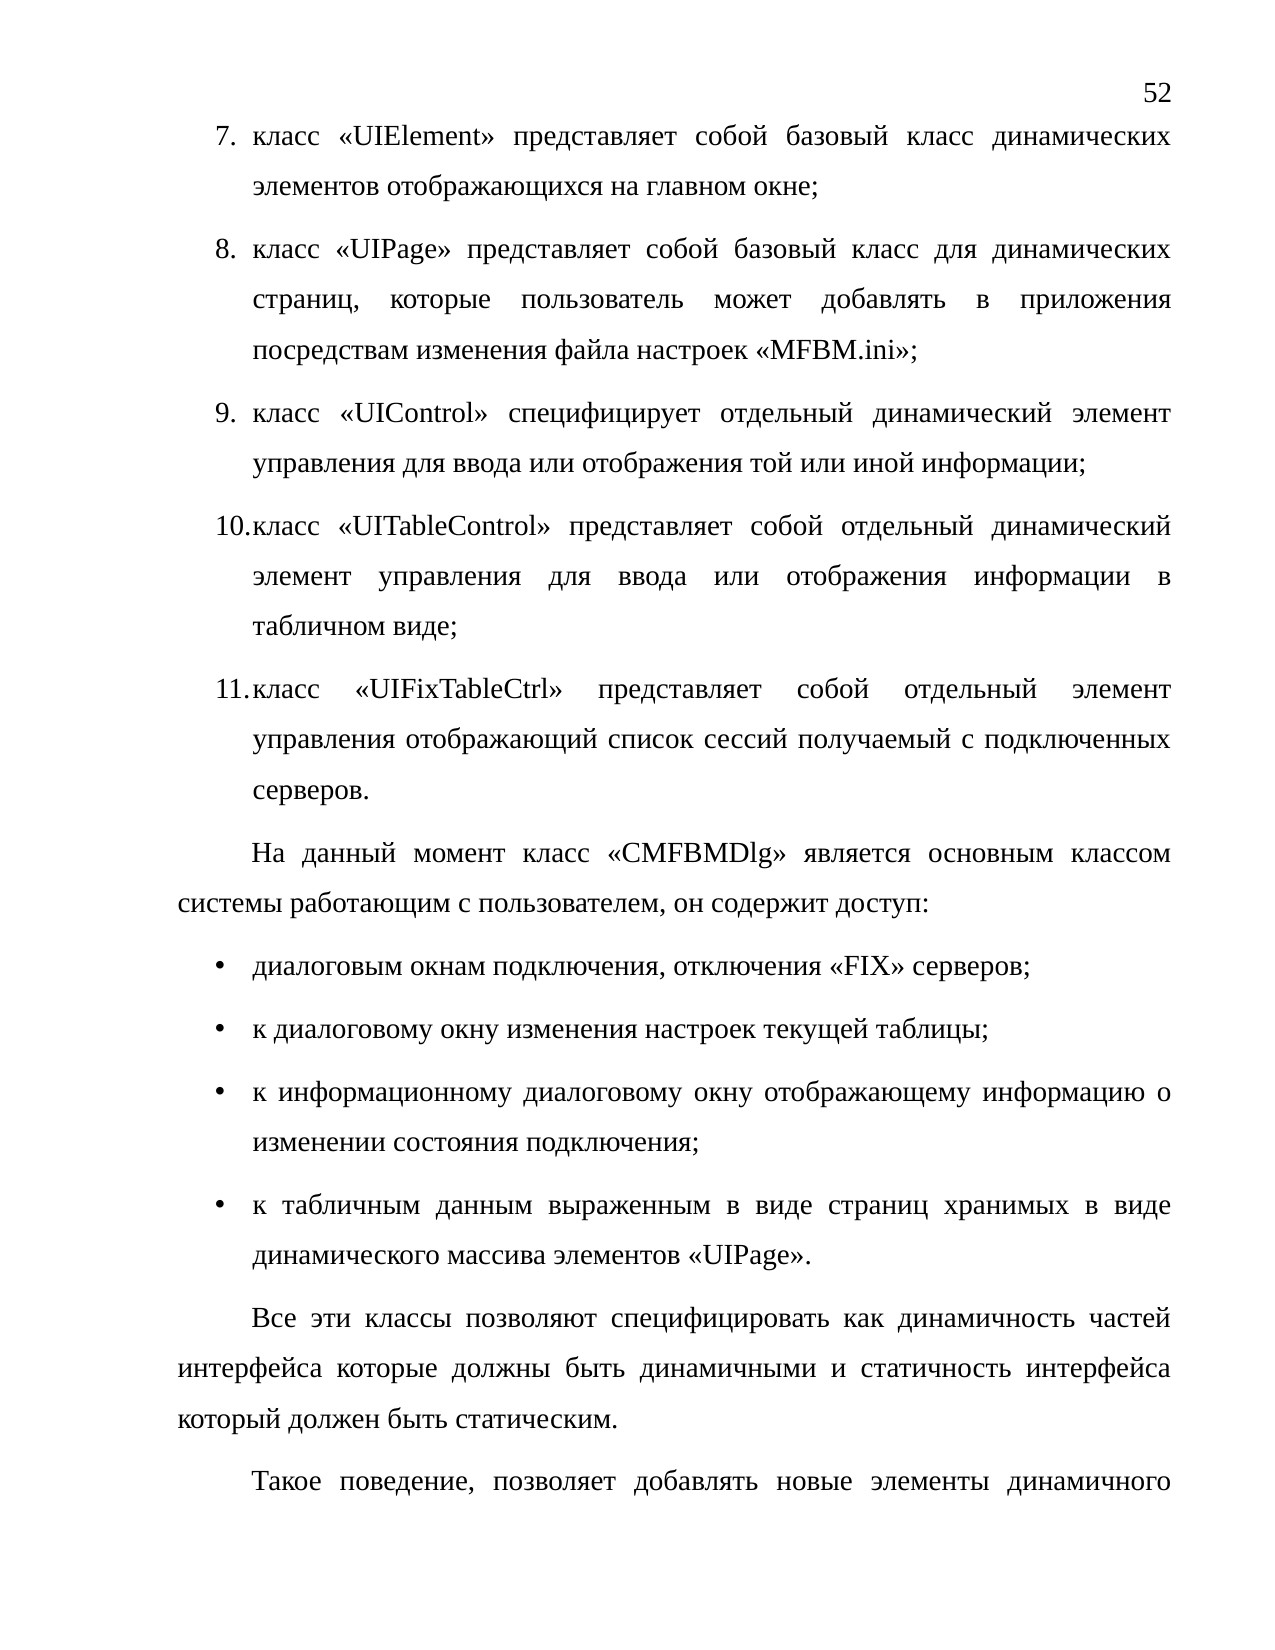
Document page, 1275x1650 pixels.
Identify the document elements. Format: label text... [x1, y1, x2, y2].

list класс «UIFixTableCtrl» представляет собой отдельный элемент управления отображающий список сессий получаемый с подключенных серверов. [215, 671, 1172, 805]
text На данный момент класс «CMFBMDlg» является основным классом системы работающим с пользователем, он содержит доступ: [177, 835, 1172, 918]
list к информационному диалоговому окну отображающему информацию о изменении состояния подключения; [215, 1074, 1172, 1158]
text Такое поведение, позволяет добавлять новые элементы динамичного [177, 1463, 1172, 1497]
list класс «UIElement» представляет собой базовый класс динамических элементов отображающихся на главном окне; [215, 118, 1172, 202]
list класс «UITableControl» представляет собой отдельный динамический элемент управления для ввода или отображения информации в табличном виде; [215, 508, 1172, 642]
list класс «UIPage» представляет собой базовый класс для динамических страниц, которые пользователь может добавлять в приложения посредствам изменения файла настроек «MFBM.ini»; [215, 231, 1172, 365]
list класс «UIControl» специфицирует отдельный динамический элемент управления для ввода или отображения той или иной информации; [215, 395, 1172, 478]
list диалоговым окнам подключения, отключения «FIX» серверов; [215, 948, 1172, 981]
list к диалоговому окну изменения настроек текущей таблицы; [215, 1011, 1172, 1044]
list к табличным данным выраженным в виде страниц хранимых в виде динамического массива элементов «UIPage». [215, 1187, 1172, 1271]
text Все эти классы позволяют специфицировать как динамичность частей интерфейса которые должны быть динамичными и статичность интерфейса который должен быть статическим. [177, 1300, 1172, 1434]
